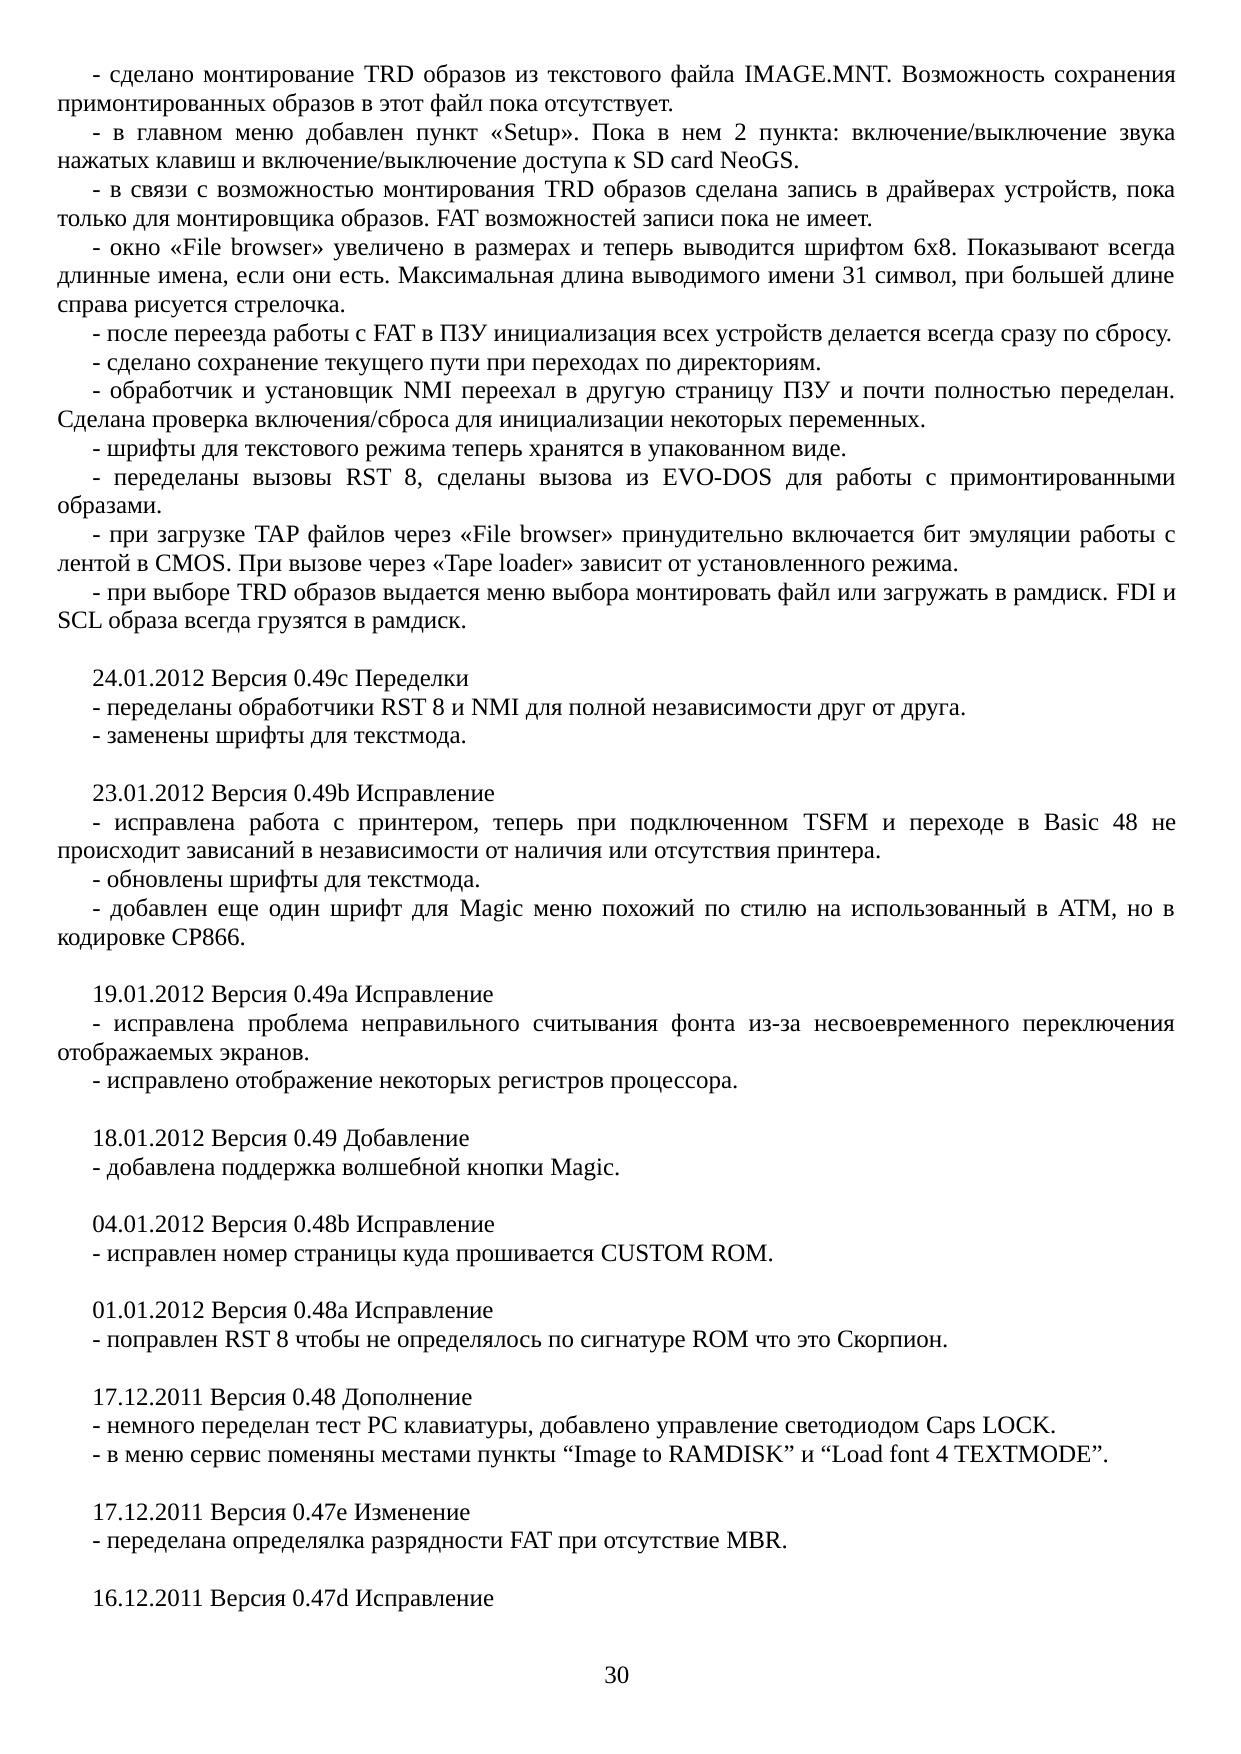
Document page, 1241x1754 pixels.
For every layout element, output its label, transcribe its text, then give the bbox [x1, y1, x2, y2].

text - исправлена работа с принтером, теперь при подключенном TSFM и переходе в Basic 48 не происходит зависаний в независимости от наличия или отсутствия принтера. [57, 807, 1176, 864]
text - заменены шрифты для текстмода. [57, 721, 1176, 749]
text - в меню сервис поменяны местами пункты “Image to RAMDISK” и “Load font 4 TEXTMODE”. [57, 1439, 1176, 1468]
text - в главном меню добавлен пункт «Setup». Пока в нем 2 пункта: включение/выключение звука нажатых клавиш и включение/выключение доступа к SD card NeoGS. [57, 117, 1176, 174]
text - переделана определялка разрядности FAT при отсутствие MBR. [57, 1526, 1176, 1554]
text - при загрузке TAP файлов через «File browser» принудительно включается бит эмуляции работы с лентой в CMOS. При вызове через «Tape loader» зависит от установленного режима. [57, 519, 1176, 577]
text - переделаны обработчики RST 8 и NMI для полной независимости друг от друга. [57, 692, 1176, 721]
text 04.01.2012 Версия 0.48b Исправление [57, 1209, 1176, 1238]
text 16.12.2011 Версия 0.47d Исправление [57, 1583, 1176, 1612]
text - обновлены шрифты для текстмода. [57, 864, 1176, 893]
text - исправлен номер страницы куда прошивается CUSTOM ROM. [57, 1238, 1176, 1267]
text - шрифты для текстового режима теперь хранятся в упакованном виде. [57, 433, 1176, 462]
text - сделано монтирование TRD образов из текстового файла IMAGE.MNT. Возможность сохранения примонтированных образов в этот файл пока отсутствует. [57, 59, 1176, 117]
text - в связи с возможностью монтирования TRD образов сделана запись в драйверах устройств, пока только для монтировщика образов. FAT возможностей записи пока не имеет. [57, 174, 1176, 232]
text - исправлено отображение некоторых регистров процессора. [57, 1066, 1176, 1094]
text - переделаны вызовы RST 8, сделаны вызова из EVO-DOS для работы с примонтированными образами. [57, 462, 1176, 519]
text - исправлена проблема неправильного считывания фонта из-за несвоевременного переключения отображаемых экранов. [57, 1008, 1176, 1066]
text - добавлена поддержка волшебной кнопки Magic. [57, 1152, 1176, 1181]
text - при выборе TRD образов выдается меню выбора монтировать файл или загружать в рамдиск. FDI и SCL образа всегда грузятся в рамдиск. [57, 577, 1176, 634]
text 17.12.2011 Версия 0.48 Дополнение [57, 1382, 1176, 1411]
text 17.12.2011 Версия 0.47e Изменение [57, 1497, 1176, 1526]
text - немного переделан тест PC клавиатуры, добавлено управление светодиодом Caps LOCK. [57, 1411, 1176, 1439]
text 01.01.2012 Версия 0.48а Исправление [57, 1296, 1176, 1324]
text - после переезда работы с FAT в ПЗУ инициализация всех устройств делается всегда сразу по сбросу. [57, 318, 1176, 347]
text - добавлен еще один шрифт для Magic меню похожий по стилю на использованный в АТМ, но в кодировке CP866. [57, 893, 1176, 951]
text 23.01.2012 Версия 0.49b Исправление [57, 778, 1176, 807]
text 19.01.2012 Версия 0.49a Исправление [57, 979, 1176, 1008]
text - окно «File browser» увеличено в размерах и теперь выводится шрифтом 6х8. Показывают всегда длинные имена, если они есть. Максимальная длина выводимого имени 31 символ, при большей длине справа рисуется стрелочка. [57, 232, 1176, 318]
text - поправлен RST 8 чтобы не определялось по сигнатуре ROM что это Скорпион. [57, 1324, 1176, 1353]
text 18.01.2012 Версия 0.49 Добавление [57, 1123, 1176, 1152]
text - сделано сохранение текущего пути при переходах по директориям. [57, 347, 1176, 376]
text - обработчик и установщик NMI переехал в другую страницу ПЗУ и почти полностью переделан. Сделана проверка включения/сброса для инициализации некоторых переменных. [57, 376, 1176, 433]
text 24.01.2012 Версия 0.49c Переделки [57, 663, 1176, 692]
